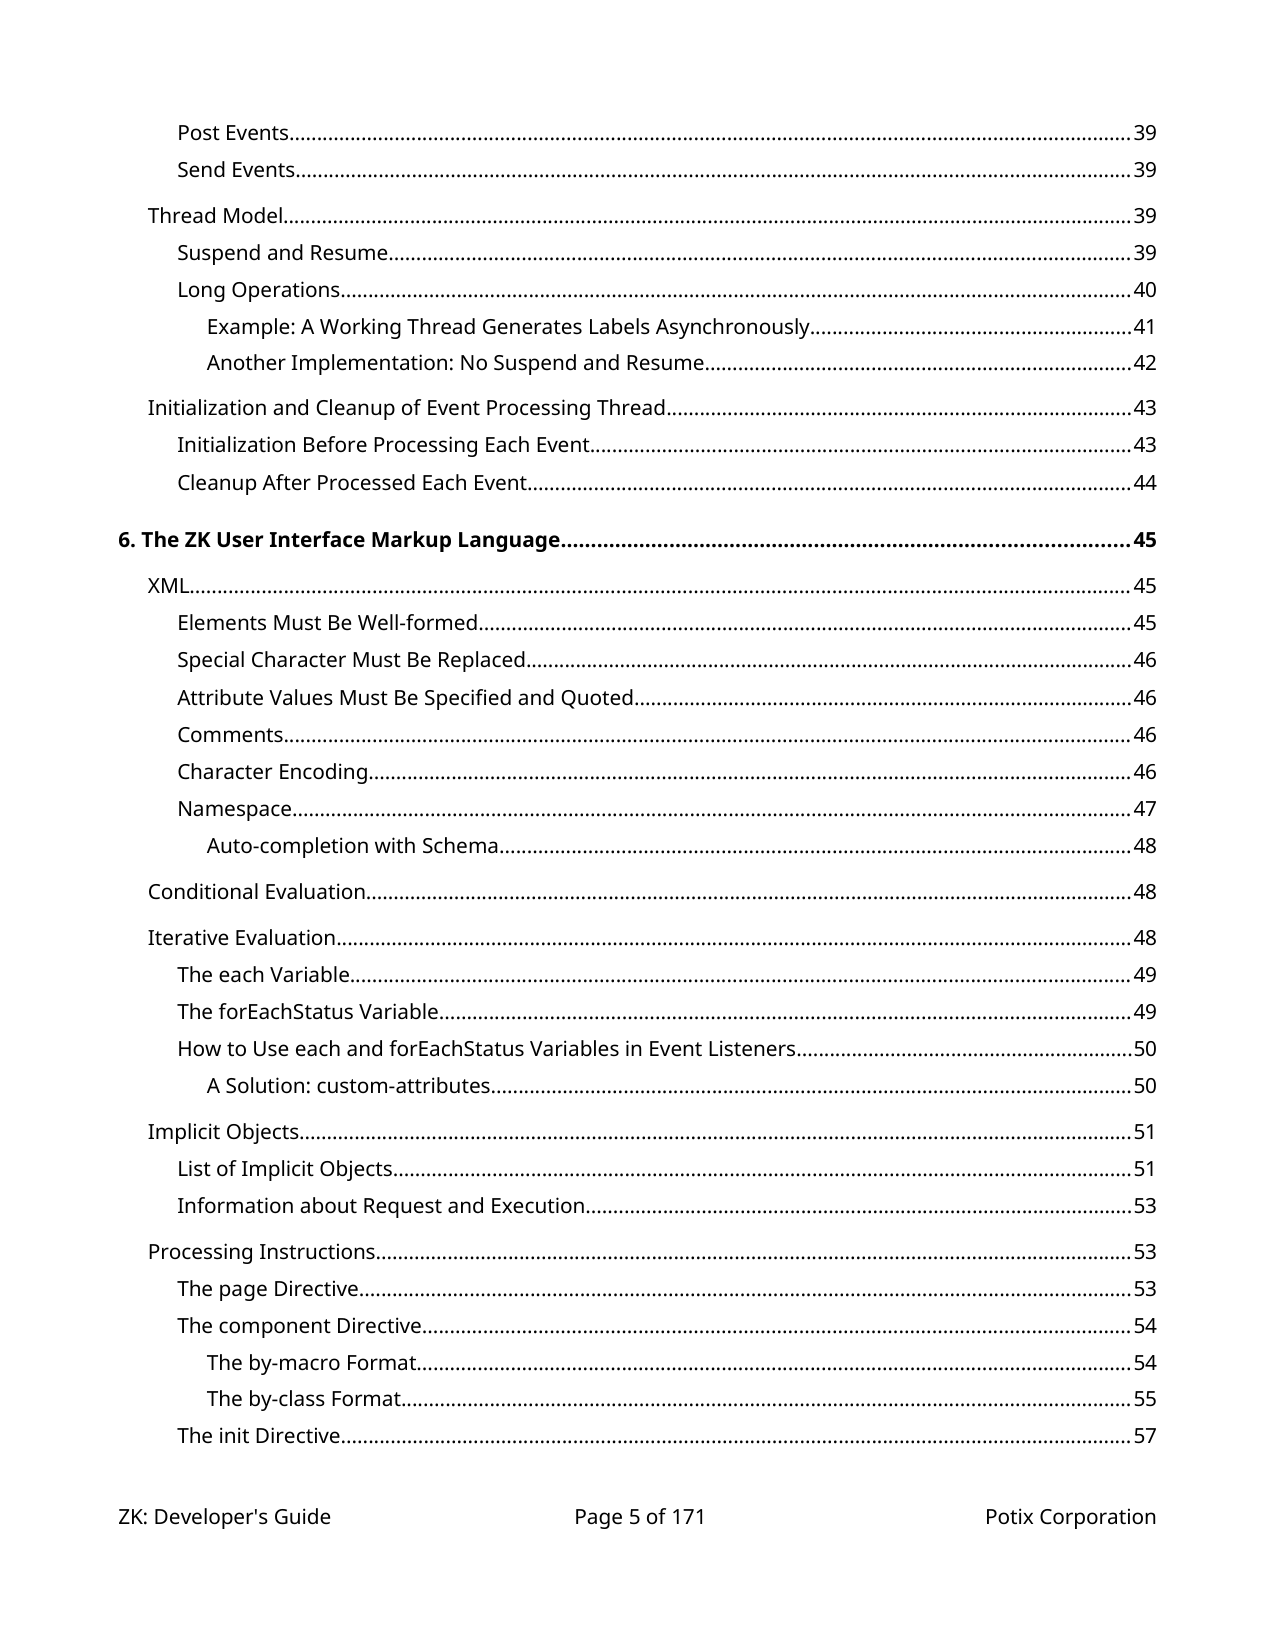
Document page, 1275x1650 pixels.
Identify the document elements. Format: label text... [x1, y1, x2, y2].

text Suspend and Resume 39 [177, 238, 1157, 266]
text Special Character Must Be Replaced 46 [177, 646, 1157, 674]
text Example: A Working Thread Generates Labels Asynchronously 41 [207, 312, 1157, 341]
text The component Directive 54 [177, 1311, 1157, 1339]
text Another Implementation: No Suspend and Resume 42 [207, 348, 1157, 376]
text Auto-completion with Schema 48 [207, 831, 1157, 859]
text Cleanup After Processed Each Event 44 [177, 468, 1157, 496]
text Character Encoding 46 [177, 757, 1157, 785]
text The by-class Format 55 [207, 1384, 1157, 1412]
text The forEachStatus Variable 49 [177, 997, 1157, 1025]
text Initialization and Cleanup of Event Processing Thread 43 [148, 393, 1157, 422]
text Long Operations 40 [177, 275, 1157, 303]
text Send Events 39 [177, 155, 1157, 183]
text Iterative Evaluation 48 [148, 923, 1157, 951]
text Implicit Objects 51 [148, 1117, 1157, 1145]
text List of Implicit Objects 51 [177, 1154, 1157, 1182]
text Initialization Before Processing Each Event 43 [177, 431, 1157, 459]
text Namespace 47 [177, 794, 1157, 822]
text Elements Must Be Well-formed 45 [177, 608, 1157, 637]
text The init Directive 57 [177, 1421, 1157, 1449]
text Information about Request and Execution 53 [177, 1191, 1157, 1219]
text The each Variable 49 [177, 960, 1157, 988]
text How to Use each and forEachStatus Variables in Event Listeners 50 [177, 1034, 1157, 1062]
text Conditional Evaluation 48 [148, 877, 1157, 905]
text Attribute Values Must Be Specified and Quoted 46 [177, 683, 1157, 711]
text Comments 46 [177, 720, 1157, 748]
text A Solution: custom-attributes 50 [207, 1071, 1157, 1099]
text The page Directive 53 [177, 1274, 1157, 1302]
text Thread Model 39 [148, 201, 1157, 229]
text Processing Instructions 53 [148, 1237, 1157, 1265]
text XML 45 [148, 571, 1157, 599]
text 6. The ZK User Interface Markup Language 45 [118, 525, 1157, 554]
text The by-macro Format 54 [207, 1348, 1157, 1377]
text Post Events 39 [177, 118, 1157, 146]
